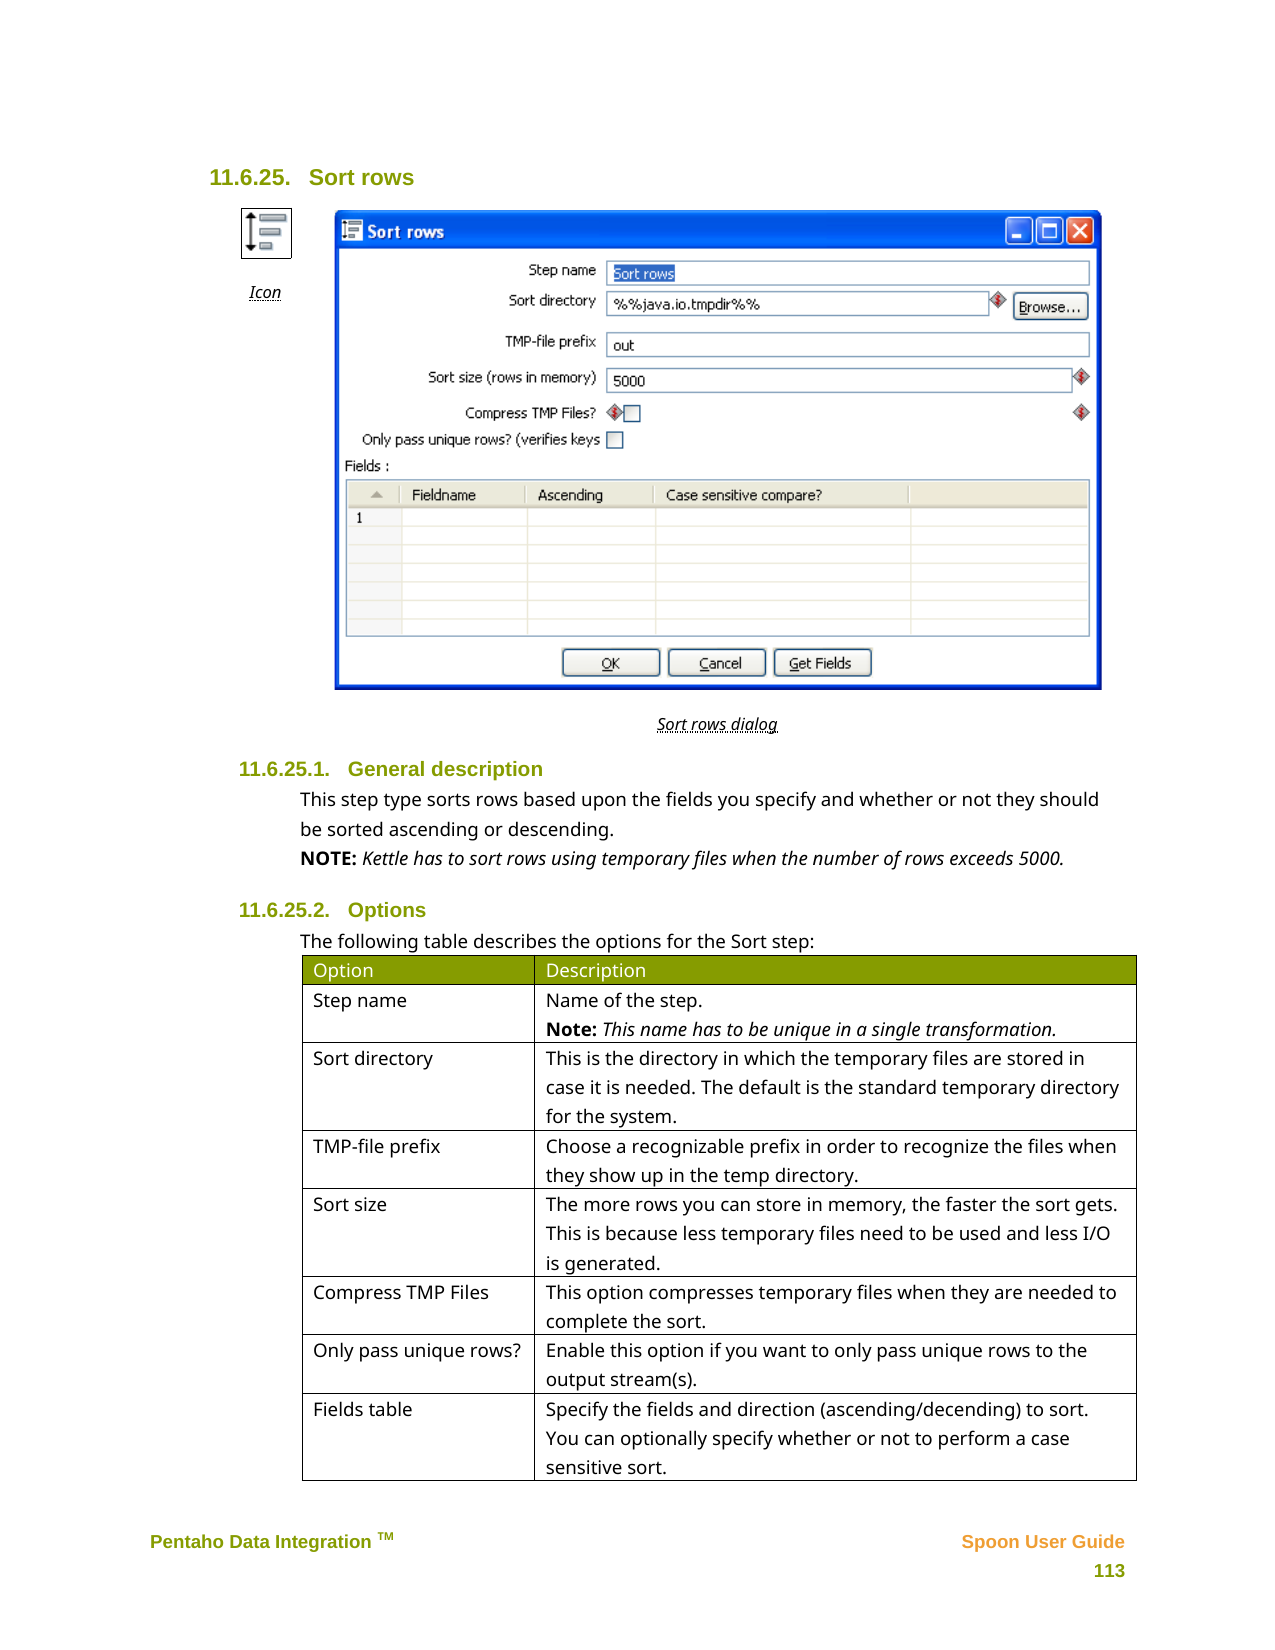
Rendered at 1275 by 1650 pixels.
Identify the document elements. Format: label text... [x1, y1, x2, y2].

text Sort rows dialog [334, 712, 1102, 735]
table_cell Sort directory [303, 1043, 534, 1130]
picture [334, 210, 1102, 690]
table_cell Fields table [303, 1394, 534, 1480]
table_cell Only pass unique rows? [303, 1335, 534, 1393]
table_cell Choose a recognizable prefix in order to recognize the files when they show up in the temp directory. [535, 1131, 1136, 1188]
text NOTE: Kettle has to sort rows using temporary files when the number of rows exceeds 5000. [300, 842, 1125, 871]
subtitle Sort rows [209, 157, 1125, 192]
table_cell TMP-file prefix [303, 1131, 534, 1188]
table_cell Sort size [303, 1189, 534, 1276]
table_cell Compress TMP Files [303, 1277, 534, 1334]
table_header Description [535, 956, 1136, 984]
table_cell Name of the step. Note: This name has to be unique in a single transformation. [535, 985, 1136, 1042]
text This step type sorts rows based upon the fields you specify and whether or not they should be sorted ascending or descending. [300, 783, 1125, 842]
table_header Option [303, 956, 534, 984]
table_cell This is the directory in which the temporary files are stored in case it is needed. The default is the standard temporary directory for the system. [535, 1043, 1136, 1130]
table_cell This option compresses temporary files when they are needed to complete the sort. [535, 1277, 1136, 1334]
subtitle General description [239, 748, 1125, 783]
text Icon [240, 280, 292, 303]
table_cell Step name [303, 985, 534, 1042]
table_cell Specify the fields and direction (ascending/decending) to sort. You can optionally specify whether or not to perform a case sensitive sort. [535, 1394, 1136, 1480]
subtitle Options [239, 890, 1125, 925]
text The following table describes the options for the Sort step: [225, 925, 1125, 954]
table_cell The more rows you can store in memory, the faster the sort gets. This is because less temporary files need to be used and less I/O is generated. [535, 1189, 1136, 1276]
table_cell Enable this option if you want to only pass unique rows to the output stream(s). [535, 1335, 1136, 1393]
picture [244, 210, 288, 255]
